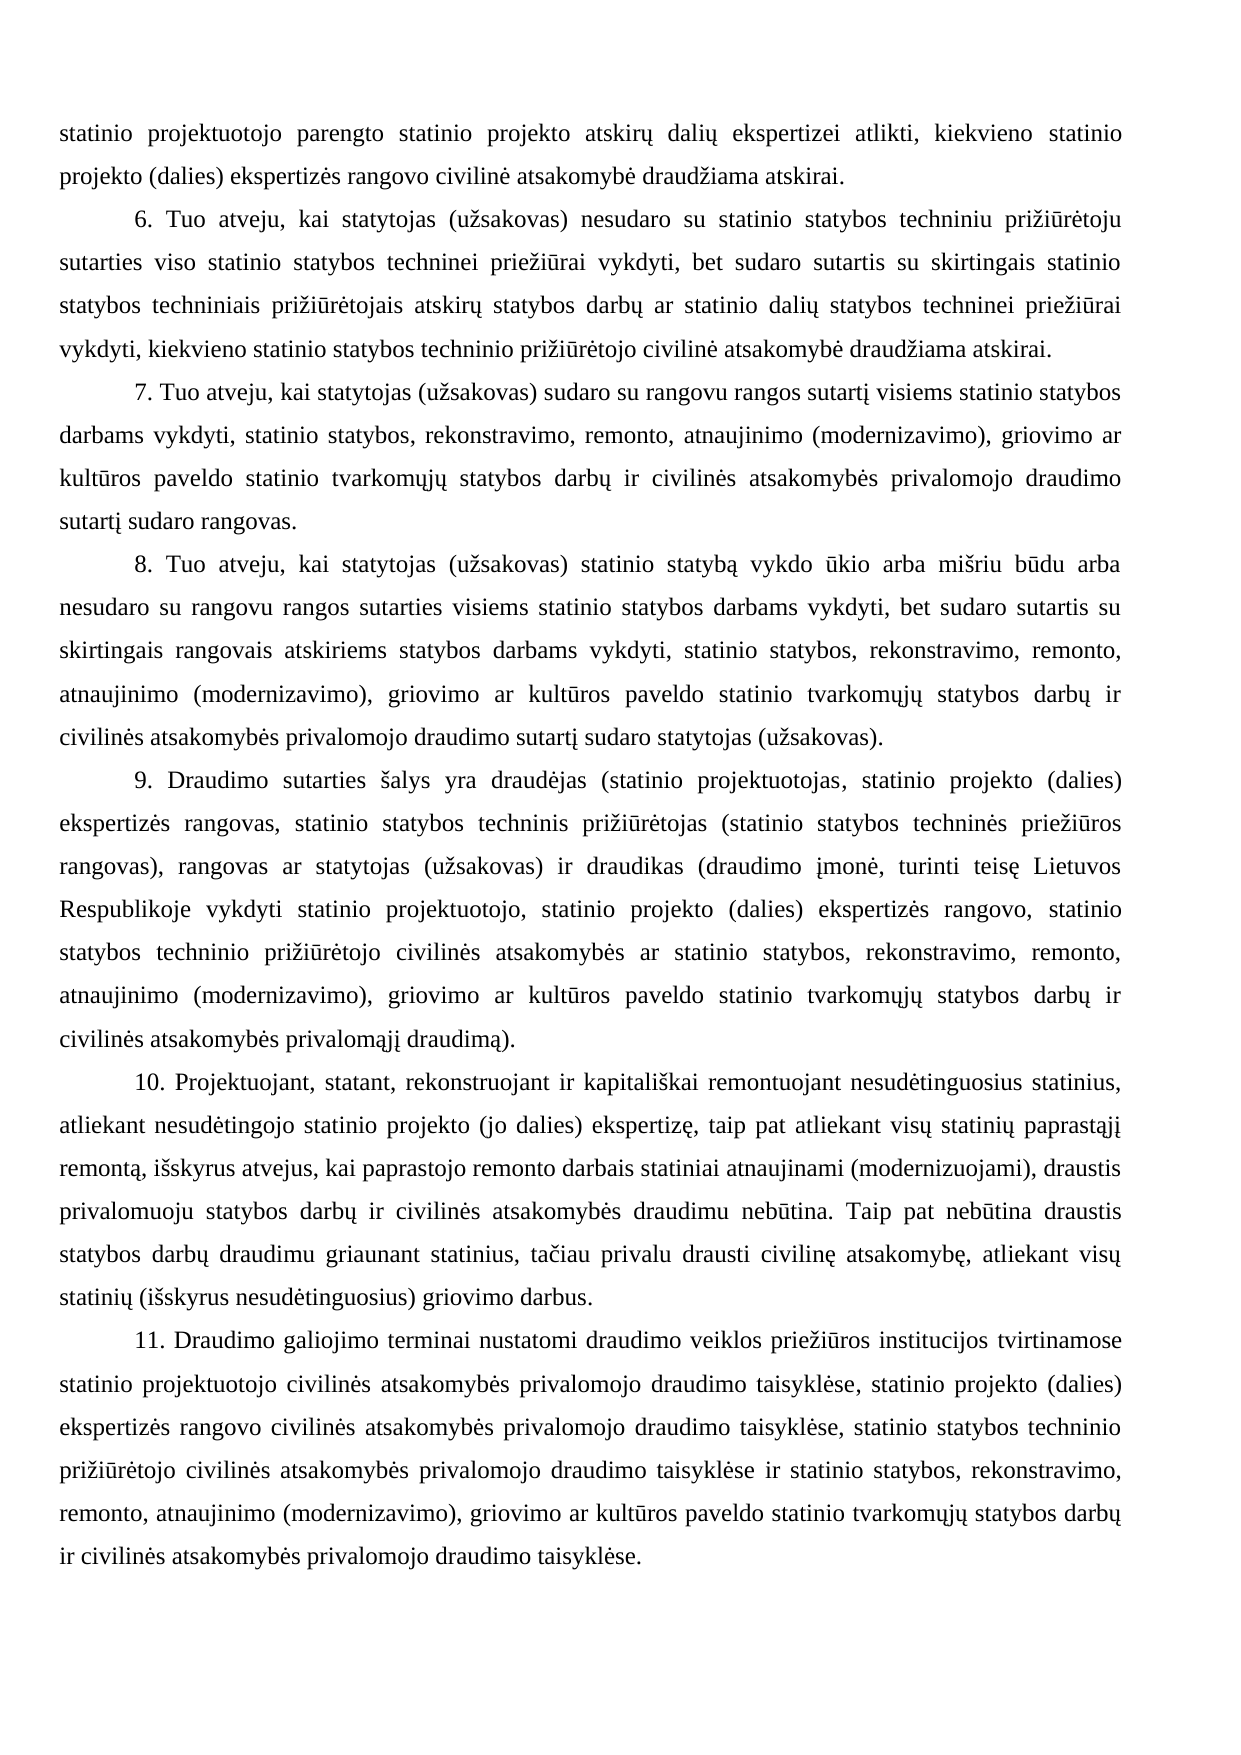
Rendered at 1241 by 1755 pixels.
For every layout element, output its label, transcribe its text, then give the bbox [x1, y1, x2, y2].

text 8. Tuo atveju, kai statytojas (užsakovas) statinio statybą vykdo ūkio arba mišriu būdu arba nesudaro su rangovu rangos sutarties visiems statinio statybos darbams vykdyti, bet sudaro sutartis su skirtingais rangovais atskiriems statybos darbams vykdyti, statinio statybos, rekonstravimo, remonto, atnaujinimo (modernizavimo), griovimo ar kultūros paveldo statinio tvarkomųjų statybos darbų ir civilinės atsakomybės privalomojo draudimo sutartį sudaro statytojas (užsakovas). [59, 549, 1122, 751]
text 11. Draudimo galiojimo terminai nustatomi draudimo veiklos priežiūros institucijos tvirtinamose statinio projektuotojo civilinės atsakomybės privalomojo draudimo taisyklėse, statinio projekto (dalies) ekspertizės rangovo civilinės atsakomybės privalomojo draudimo taisyklėse, statinio statybos techninio prižiūrėtojo civilinės atsakomybės privalomojo draudimo taisyklėse ir statinio statybos, rekonstravimo, remonto, atnaujinimo (modernizavimo), griovimo ar kultūros paveldo statinio tvarkomųjų statybos darbų ir civilinės atsakomybės privalomojo draudimo taisyklėse. [59, 1326, 1122, 1570]
text 9. Draudimo sutarties šalys yra draudėjas (statinio projektuotojas, statinio projekto (dalies) ekspertizės rangovas, statinio statybos techninis prižiūrėtojas (statinio statybos techninės priežiūros rangovas), rangovas ar statytojas (užsakovas) ir draudikas (draudimo įmonė, turinti teisę Lietuvos Respublikoje vykdyti statinio projektuotojo, statinio projekto (dalies) ekspertizės rangovo, statinio statybos techninio prižiūrėtojo civilinės atsakomybės ar statinio statybos, rekonstravimo, remonto, atnaujinimo (modernizavimo), griovimo ar kultūros paveldo statinio tvarkomųjų statybos darbų ir civilinės atsakomybės privalomąjį draudimą). [59, 765, 1122, 1052]
text 10. Projektuojant, statant, rekonstruojant ir kapitališkai remontuojant nesudėtinguosius statinius, atliekant nesudėtingojo statinio projekto (jo dalies) ekspertizę, taip pat atliekant visų statinių paprastąjį remontą, išskyrus atvejus, kai paprastojo remonto darbais statiniai atnaujinami (modernizuojami), draustis privalomuoju statybos darbų ir civilinės atsakomybės draudimu nebūtina. Taip pat nebūtina draustis statybos darbų draudimu griaunant statinius, tačiau privalu drausti civilinę atsakomybę, atliekant visų statinių (išskyrus nesudėtinguosius) griovimo darbus. [59, 1067, 1122, 1311]
text 6. Tuo atveju, kai statytojas (užsakovas) nesudaro su statinio statybos techniniu prižiūrėtoju sutarties viso statinio statybos techninei priežiūrai vykdyti, bet sudaro sutartis su skirtingais statinio statybos techniniais prižiūrėtojais atskirų statybos darbų ar statinio dalių statybos techninei priežiūrai vykdyti, kiekvieno statinio statybos techninio prižiūrėtojo civilinė atsakomybė draudžiama atskirai. [59, 204, 1122, 362]
text statinio projektuotojo parengto statinio projekto atskirų dalių ekspertizei atlikti, kiekvieno statinio projekto (dalies) ekspertizės rangovo civilinė atsakomybė draudžiama atskirai. [59, 118, 1122, 190]
text 7. Tuo atveju, kai statytojas (užsakovas) sudaro su rangovu rangos sutartį visiems statinio statybos darbams vykdyti, statinio statybos, rekonstravimo, remonto, atnaujinimo (modernizavimo), griovimo ar kultūros paveldo statinio tvarkomųjų statybos darbų ir civilinės atsakomybės privalomojo draudimo sutartį sudaro rangovas. [59, 377, 1122, 535]
